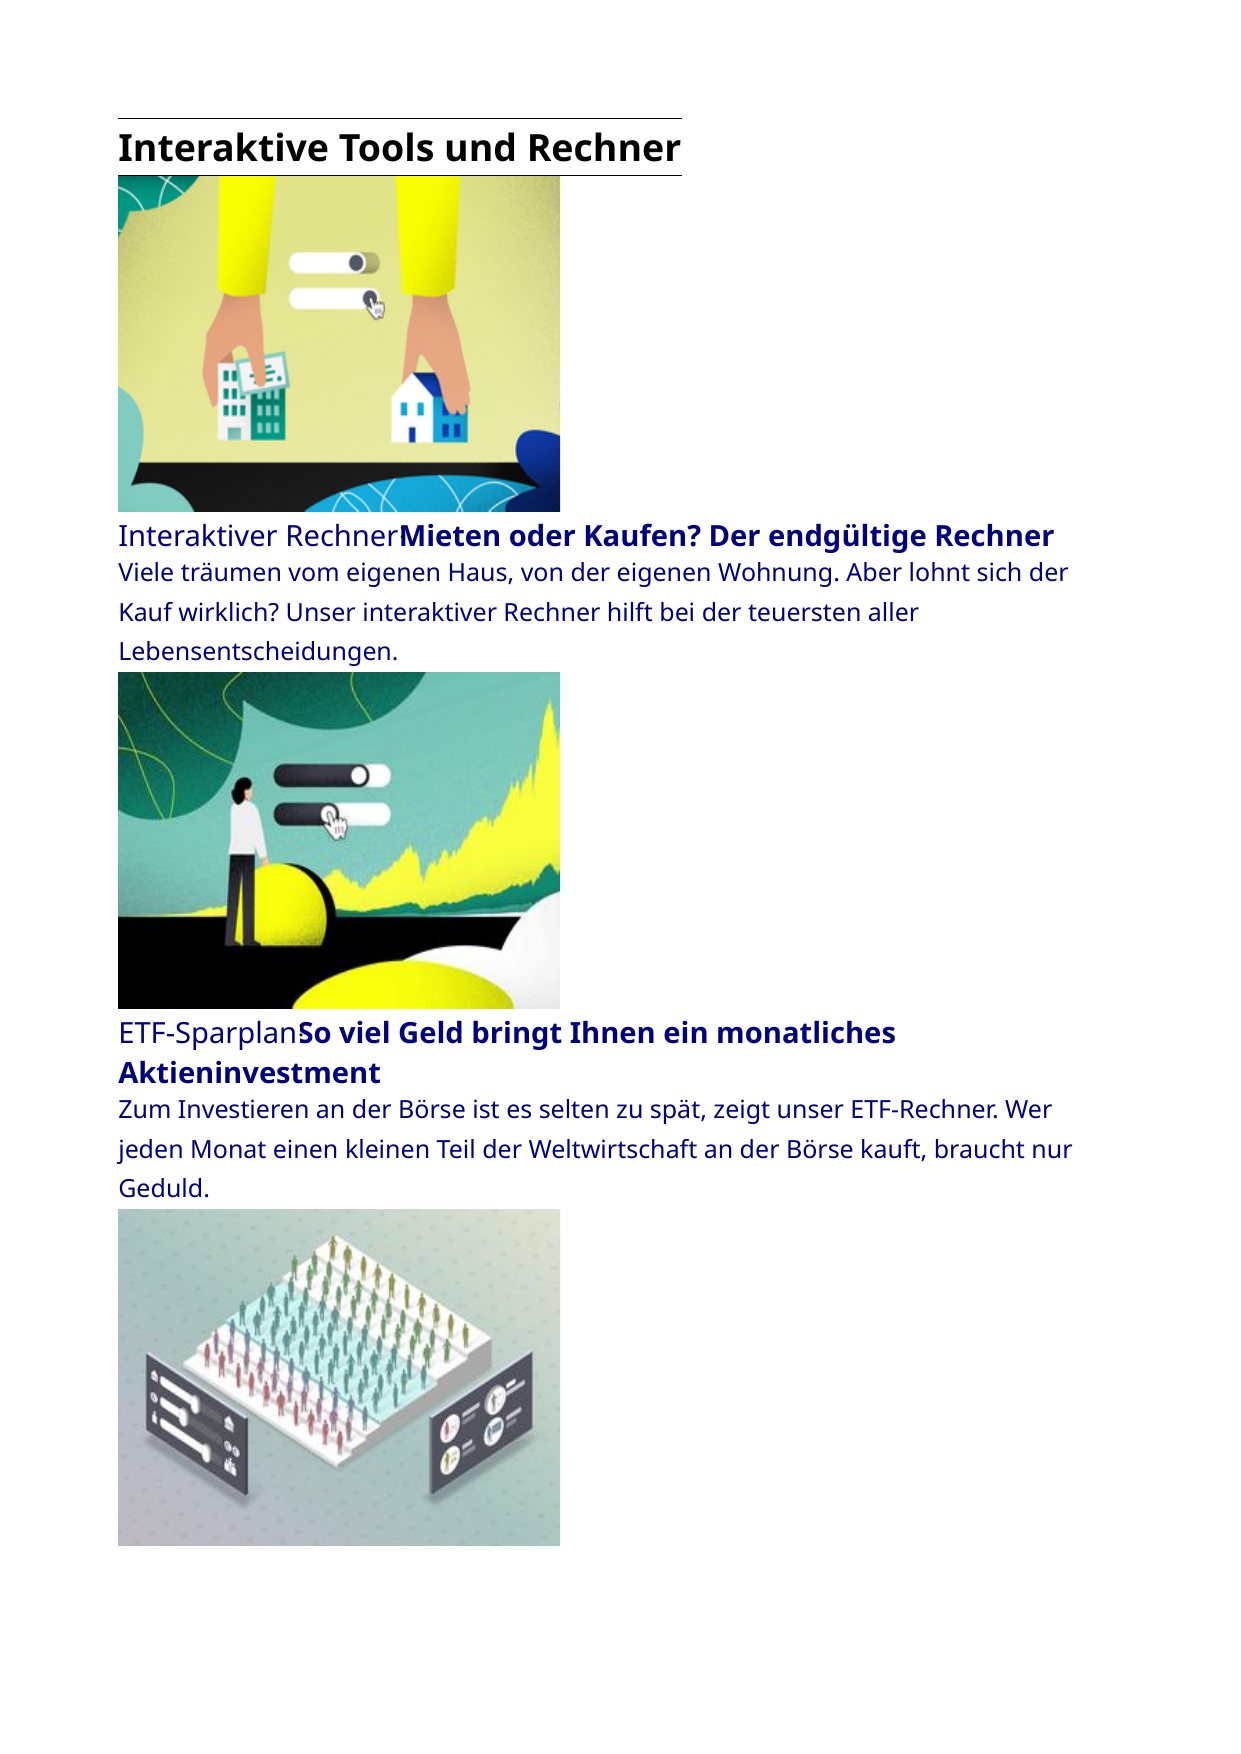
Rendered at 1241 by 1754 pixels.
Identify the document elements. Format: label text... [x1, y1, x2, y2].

picture [488, 503, 499, 512]
picture [118, 1209, 561, 1546]
picture [465, 487, 508, 512]
picture [118, 176, 561, 512]
subtitle ETF-SparplanSo viel Geld bringt Ihnen ein monatliches Aktieninvestment [118, 1013, 1122, 1092]
picture [387, 501, 394, 508]
subtitle Interaktive Tools und Rechner [118, 118, 1122, 175]
text Zum Investieren an der Börse ist es selten zu spät, zeigt unser ETF-Rechner. Wer jeden Monat einen kleinen Teil der Weltwirtschaft an der Börse kauft, braucht nur Geduld. [118, 1092, 1122, 1204]
text Viele träumen vom eigenen Haus, von der eigenen Wohnung. Aber lohnt sich der Kauf wirklich? Unser interaktiver Rechner hilft bei der teuersten aller Lebensentscheidungen. [118, 555, 1122, 667]
picture [118, 672, 561, 1009]
subtitle Interaktiver RechnerMieten oder Kaufen? Der endgültige Rechner [118, 515, 1122, 555]
